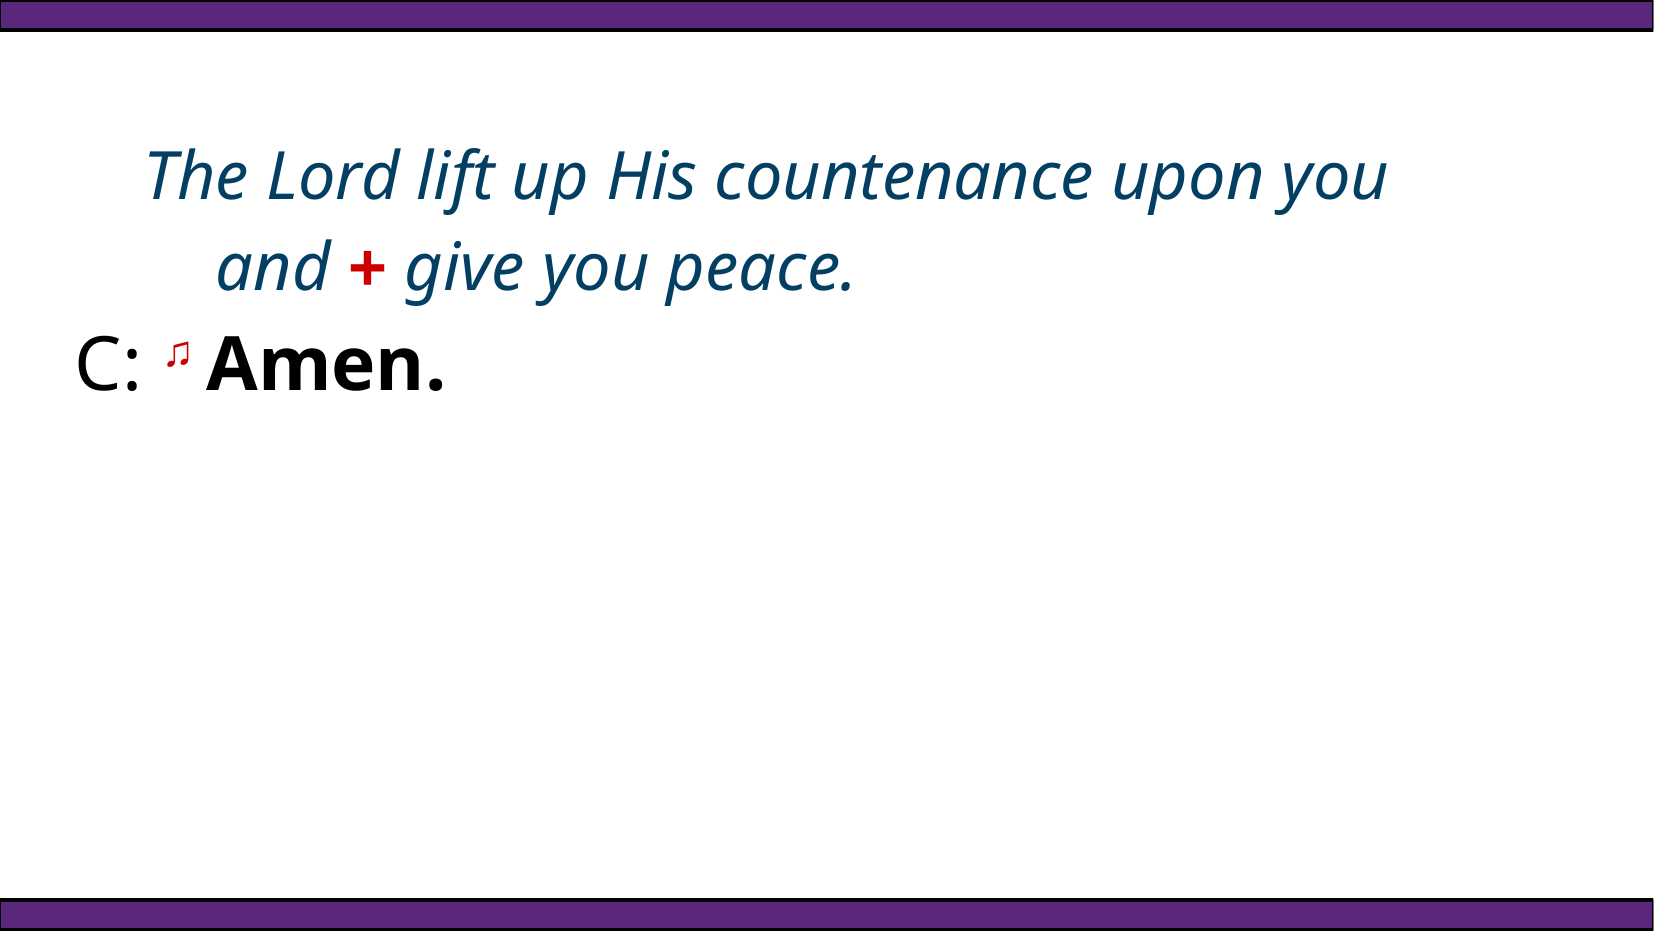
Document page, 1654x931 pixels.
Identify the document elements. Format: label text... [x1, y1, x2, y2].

text_box [0, 0, 1654, 31]
text_box [0, 900, 1654, 931]
text_box The Lord lift up His countenance upon you and + give you peace. C: ♫ Amen. [60, 30, 1591, 411]
